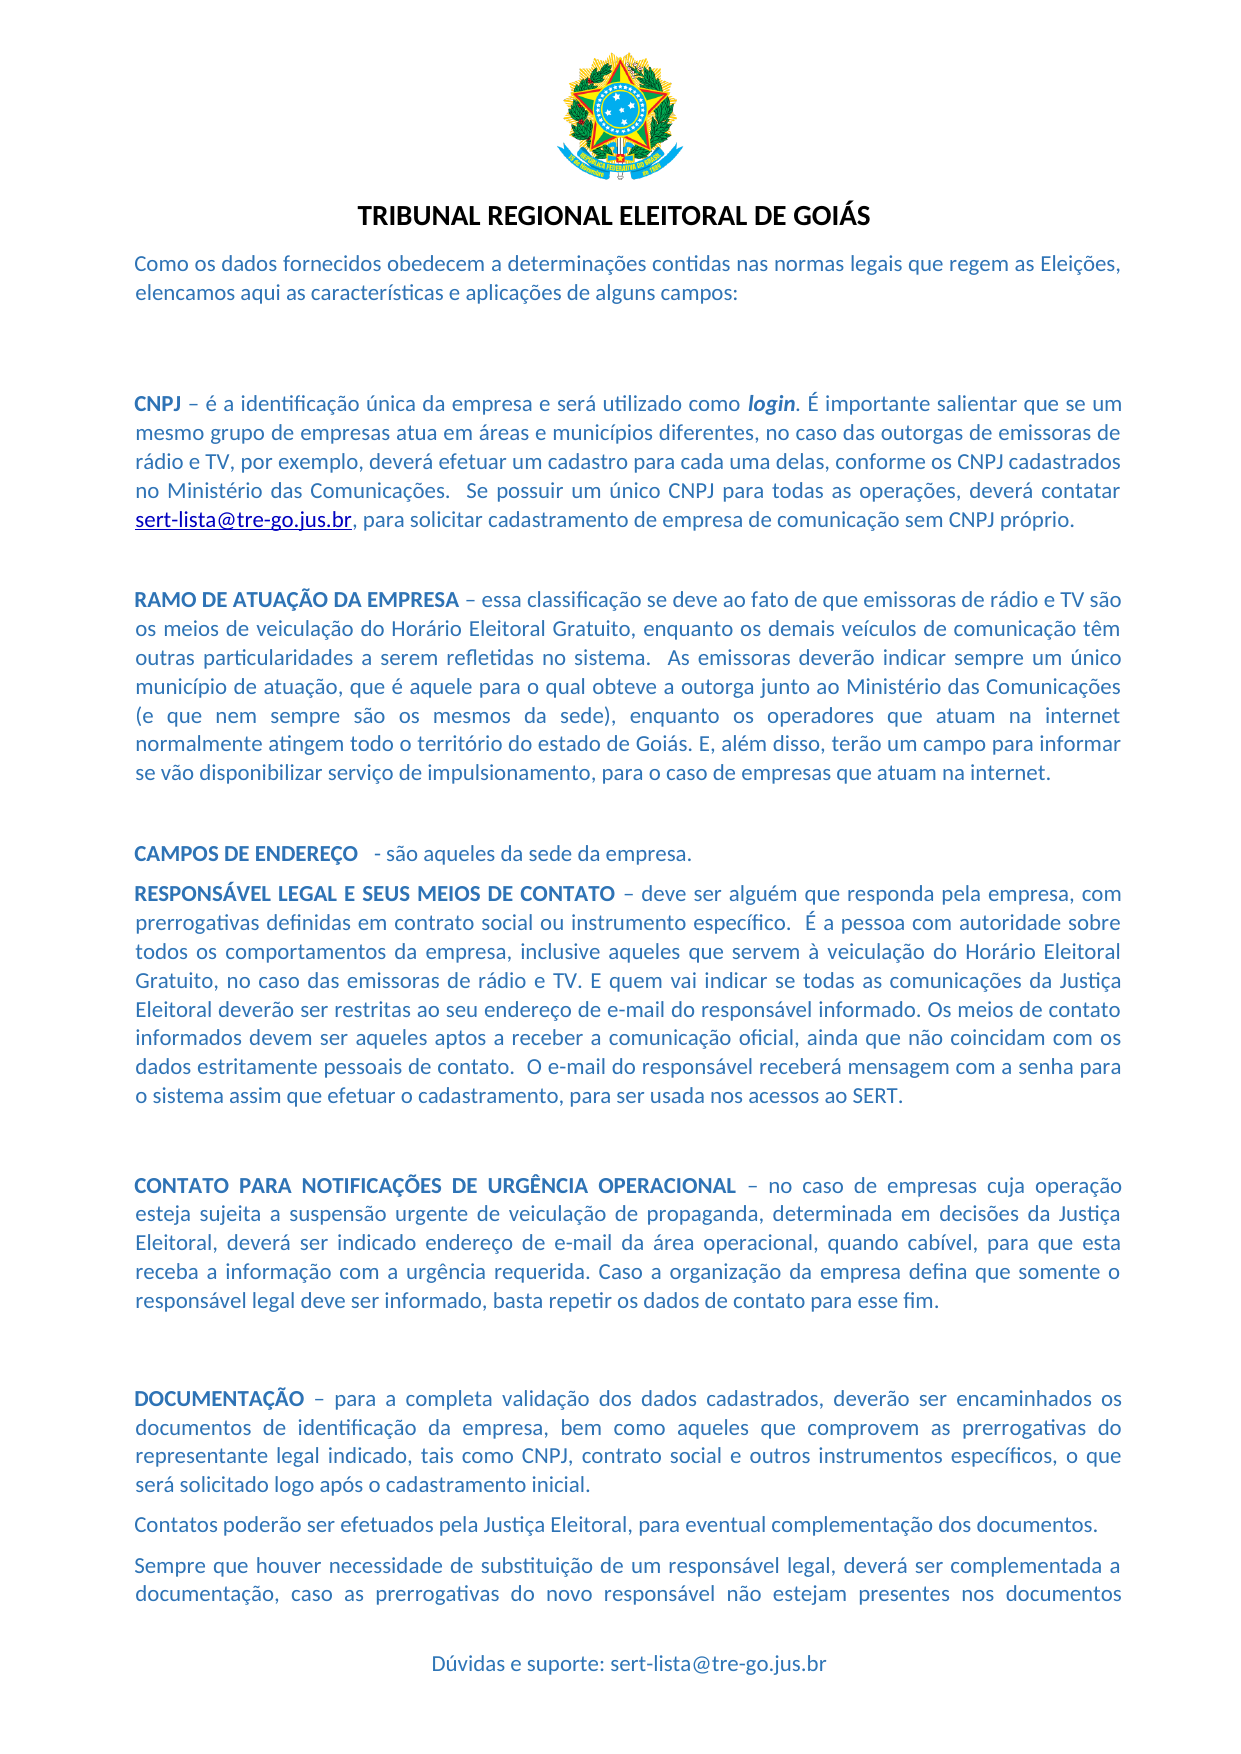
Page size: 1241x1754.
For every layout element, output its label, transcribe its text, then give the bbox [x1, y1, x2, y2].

text RESPONSÁVEL LEGAL E SEUS MEIOS DE CONTATO – deve ser alguém que responda pela empresa, com prerrogativas definidas em contrato social ou instrumento específico. É a pessoa com autoridade sobre todos os comportamentos da empresa, inclusive aqueles que servem à veiculação do Horário Eleitoral Gratuito, no caso das emissoras de rádio e TV. E quem vai indicar se todas as comunicações da Justiça Eleitoral deverão ser restritas ao seu endereço de e-mail do responsável informado. Os meios de contato informados devem ser aqueles aptos a receber a comunicação oficial, ainda que não coincidam com os dados estritamente pessoais de contato. O e-mail do responsável receberá mensagem com a senha para o sistema assim que efetuar o cadastramento, para ser usada nos acessos ao SERT. [134, 879, 1123, 1109]
text Como os dados fornecidos obedecem a determinações contidas nas normas legais que regem as Eleições, elencamos aqui as características e aplicações de alguns campos: [134, 249, 1123, 306]
text CAMPOS DE ENDEREÇO - são aqueles da sede da empresa. [134, 839, 1123, 867]
text CONTATO PARA NOTIFICAÇÕES DE URGÊNCIA OPERACIONAL – no caso de empresas cuja operação esteja sujeita a suspensão urgente de veiculação de propaganda, determinada em decisões da Justiça Eleitoral, deverá ser indicado endereço de e-mail da área operacional, quando cabível, para que esta receba a informação com a urgência requerida. Caso a organização da empresa defina que somente o responsável legal deve ser informado, basta repetir os dados de contato para esse fim. [134, 1171, 1123, 1314]
text CNPJ – é a identificação única da empresa e será utilizado como login. É importante salientar que se um mesmo grupo de empresas atua em áreas e municípios diferentes, no caso das outorgas de emissoras de rádio e TV, por exemplo, deverá efetuar um cadastro para cada uma delas, conforme os CNPJ cadastrados no Ministério das Comunicações. Se possuir um único CNPJ para todas as operações, deverá contatar sert-lista@tre-go.jus.br, para solicitar cadastramento de empresa de comunicação sem CNPJ próprio. [134, 389, 1123, 533]
picture [556, 52, 684, 180]
text DOCUMENTAÇÃO – para a completa validação dos dados cadastrados, deverão ser encaminhados os documentos de identificação da empresa, bem como aqueles que comprovem as prerrogativas do representante legal indicado, tais como CNPJ, contrato social e outros instrumentos específicos, o que será solicitado logo após o cadastramento inicial. [134, 1384, 1123, 1498]
picture [608, 165, 632, 180]
text RAMO DE ATUAÇÃO DA EMPRESA – essa classificação se deve ao fato de que emissoras de rádio e TV são os meios de veiculação do Horário Eleitoral Gratuito, enquanto os demais veículos de comunicação têm outras particularidades a serem refletidas no sistema. As emissoras deverão indicar sempre um único município de atuação, que é aquele para o qual obteve a outorga junto ao Ministério das Comunicações (e que nem sempre são os mesmos da sede), enquanto os operadores que atuam na internet normalmente atingem todo o território do estado de Goiás. E, além disso, terão um campo para informar se vão disponibilizar serviço de impulsionamento, para o caso de empresas que atuam na internet. [134, 585, 1123, 786]
text Sempre que houver necessidade de substituição de um responsável legal, deverá ser complementada a documentação, caso as prerrogativas do novo responsável não estejam presentes nos documentos [134, 1551, 1123, 1608]
text Contatos poderão ser efetuados pela Justiça Eleitoral, para eventual complementação dos documentos. [134, 1511, 1123, 1538]
picture [581, 154, 596, 164]
picture [645, 154, 661, 164]
